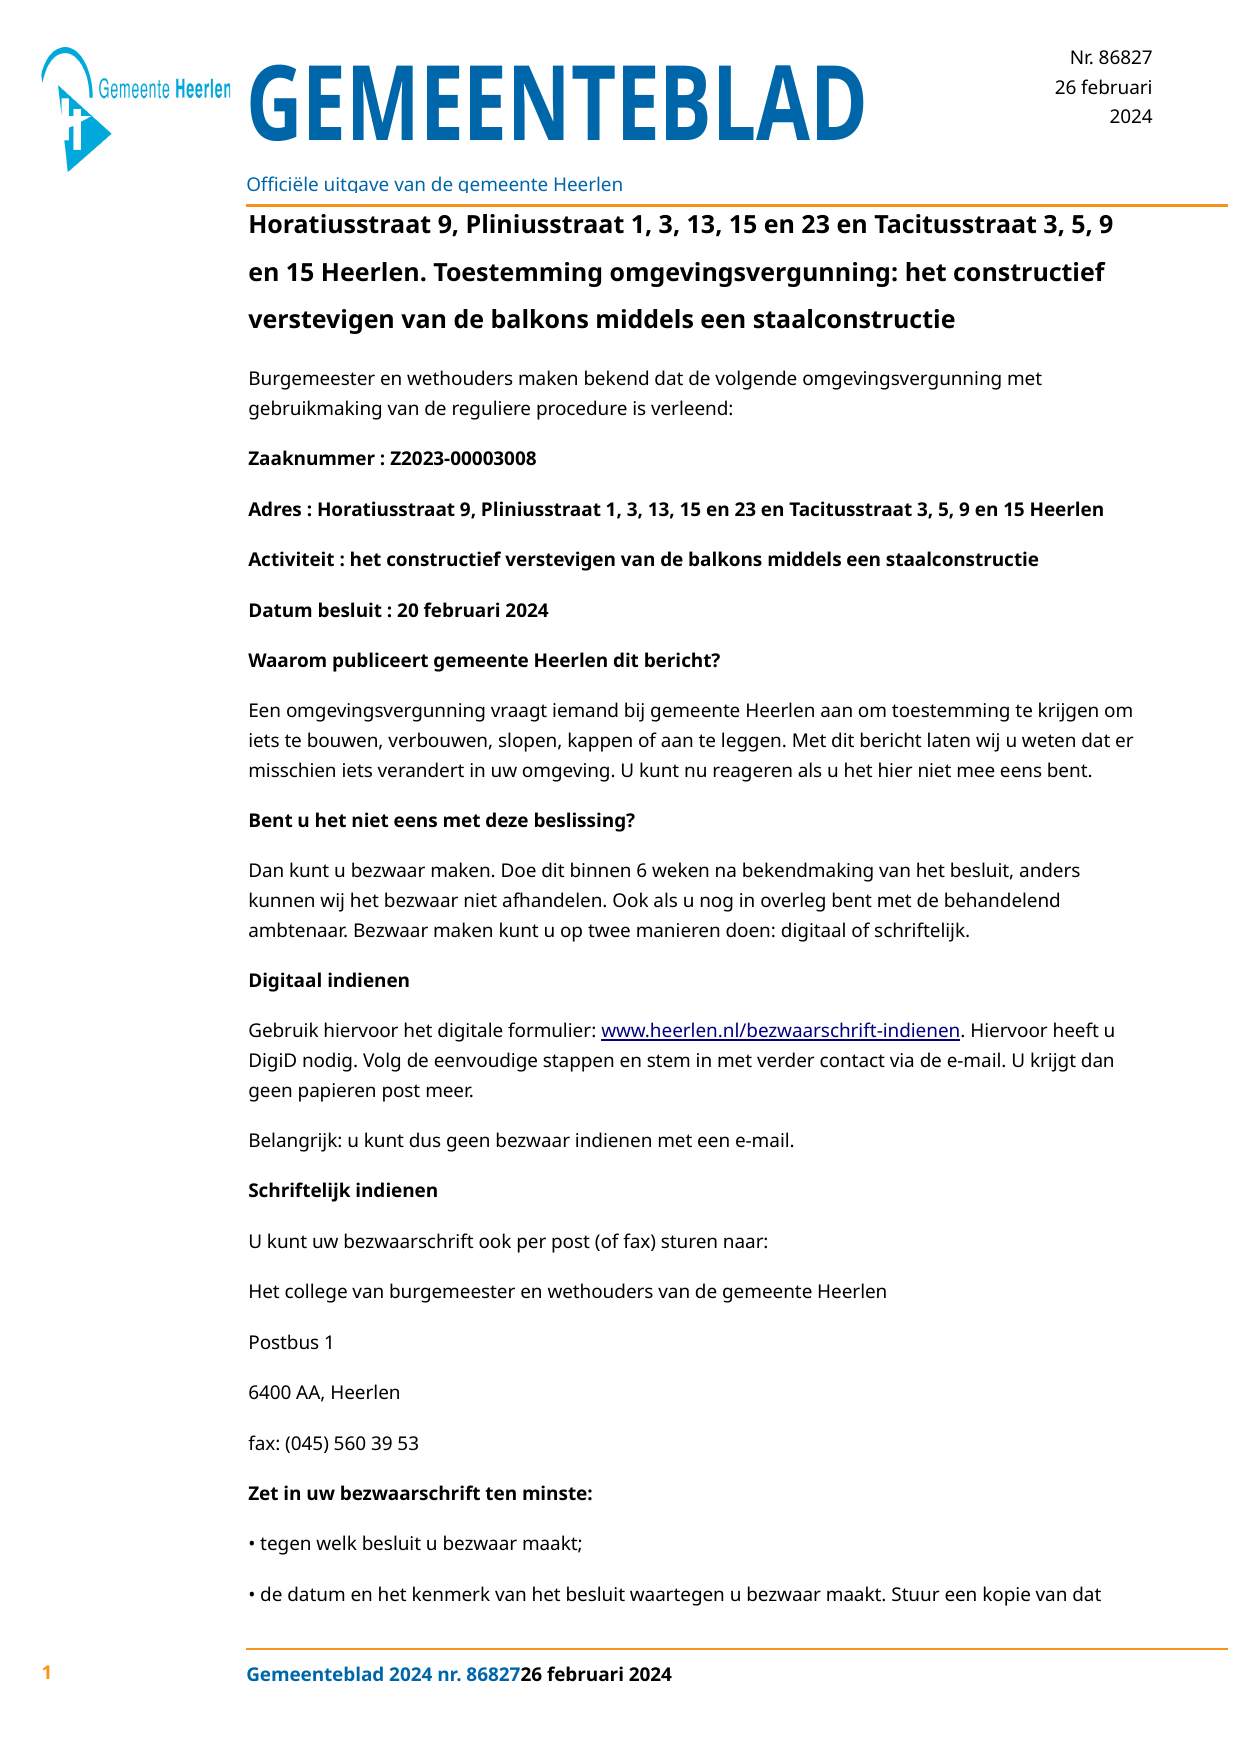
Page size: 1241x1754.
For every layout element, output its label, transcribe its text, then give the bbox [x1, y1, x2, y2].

text fax: (045) 560 39 53 [248, 1430, 1152, 1455]
text Belangrijk: u kunt dus geen bezwaar indienen met een e-mail. [248, 1127, 1152, 1153]
text 6400 AA, Heerlen [248, 1379, 1152, 1405]
text Schriftelijk indienen [248, 1178, 1152, 1203]
text Horatiusstraat 9, Pliniusstraat 1, 3, 13, 15 en 23 en Tacitusstraat 3, 5, 9 en 15 Heerlen. Toestemming omgevingsvergunning: het constructief verstevigen van de balkons middels een staalconstructie [248, 207, 1152, 336]
text Bent u het niet eens met deze beslissing? [248, 807, 1152, 833]
text Waarom publiceert gemeente Heerlen dit bericht? [248, 647, 1152, 673]
text Het college van burgemeester en wethouders van de gemeente Heerlen [248, 1278, 1152, 1304]
text Digitaal indienen [248, 967, 1152, 993]
text U kunt uw bezwaarschrift ook per post (of fax) sturen naar: [248, 1228, 1152, 1254]
text Postbus 1 [248, 1329, 1152, 1354]
text Zaaknummer : Z2023-00003008 [248, 446, 1152, 471]
text Activiteit : het constructief verstevigen van de balkons middels een staalconstructie [248, 546, 1152, 572]
text • de datum en het kenmerk van het besluit waartegen u bezwaar maakt. Stuur een kopie van dat [248, 1581, 1152, 1607]
text Adres : Horatiusstraat 9, Pliniusstraat 1, 3, 13, 15 en 23 en Tacitusstraat 3, 5, 9 en 15 Heerlen [248, 496, 1152, 522]
picture [41, 47, 59, 70]
text Gebruik hiervoor het digitale formulier: www.heerlen.nl/bezwaarschrift-indienen. Hiervoor heeft u DigiD nodig. Volg de eenvoudige stappen en stem in met verder contact via de e-mail. U krijgt dan geen papieren post meer. [248, 1018, 1152, 1102]
text Een omgevingsvergunning vraagt iemand bij gemeente Heerlen aan om toestemming te krijgen om iets te bouwen, verbouwen, slopen, kappen of aan te leggen. Met dit bericht laten wij u weten dat er misschien iets verandert in uw omgeving. U kunt nu reageren als u het hier niet mee eens bent. [248, 698, 1152, 782]
text Datum besluit : 20 februari 2024 [248, 597, 1152, 622]
text Dan kunt u bezwaar maken. Doe dit binnen 6 weken na bekendmaking van het besluit, anders kunnen wij het bezwaar niet afhandelen. Ook als u nog in overleg bent met de behandelend ambtenaar. Bezwaar maken kunt u op twee manieren doen: digitaal of schriftelijk. [248, 858, 1152, 942]
text • tegen welk besluit u bezwaar maakt; [248, 1531, 1152, 1556]
text Zet in uw bezwaarschrift ten minste: [248, 1480, 1152, 1506]
picture [41, 47, 231, 172]
text Burgemeester en wethouders maken bekend dat de volgende omgevingsvergunning met gebruikmaking van de reguliere procedure is verleend: [248, 366, 1152, 421]
